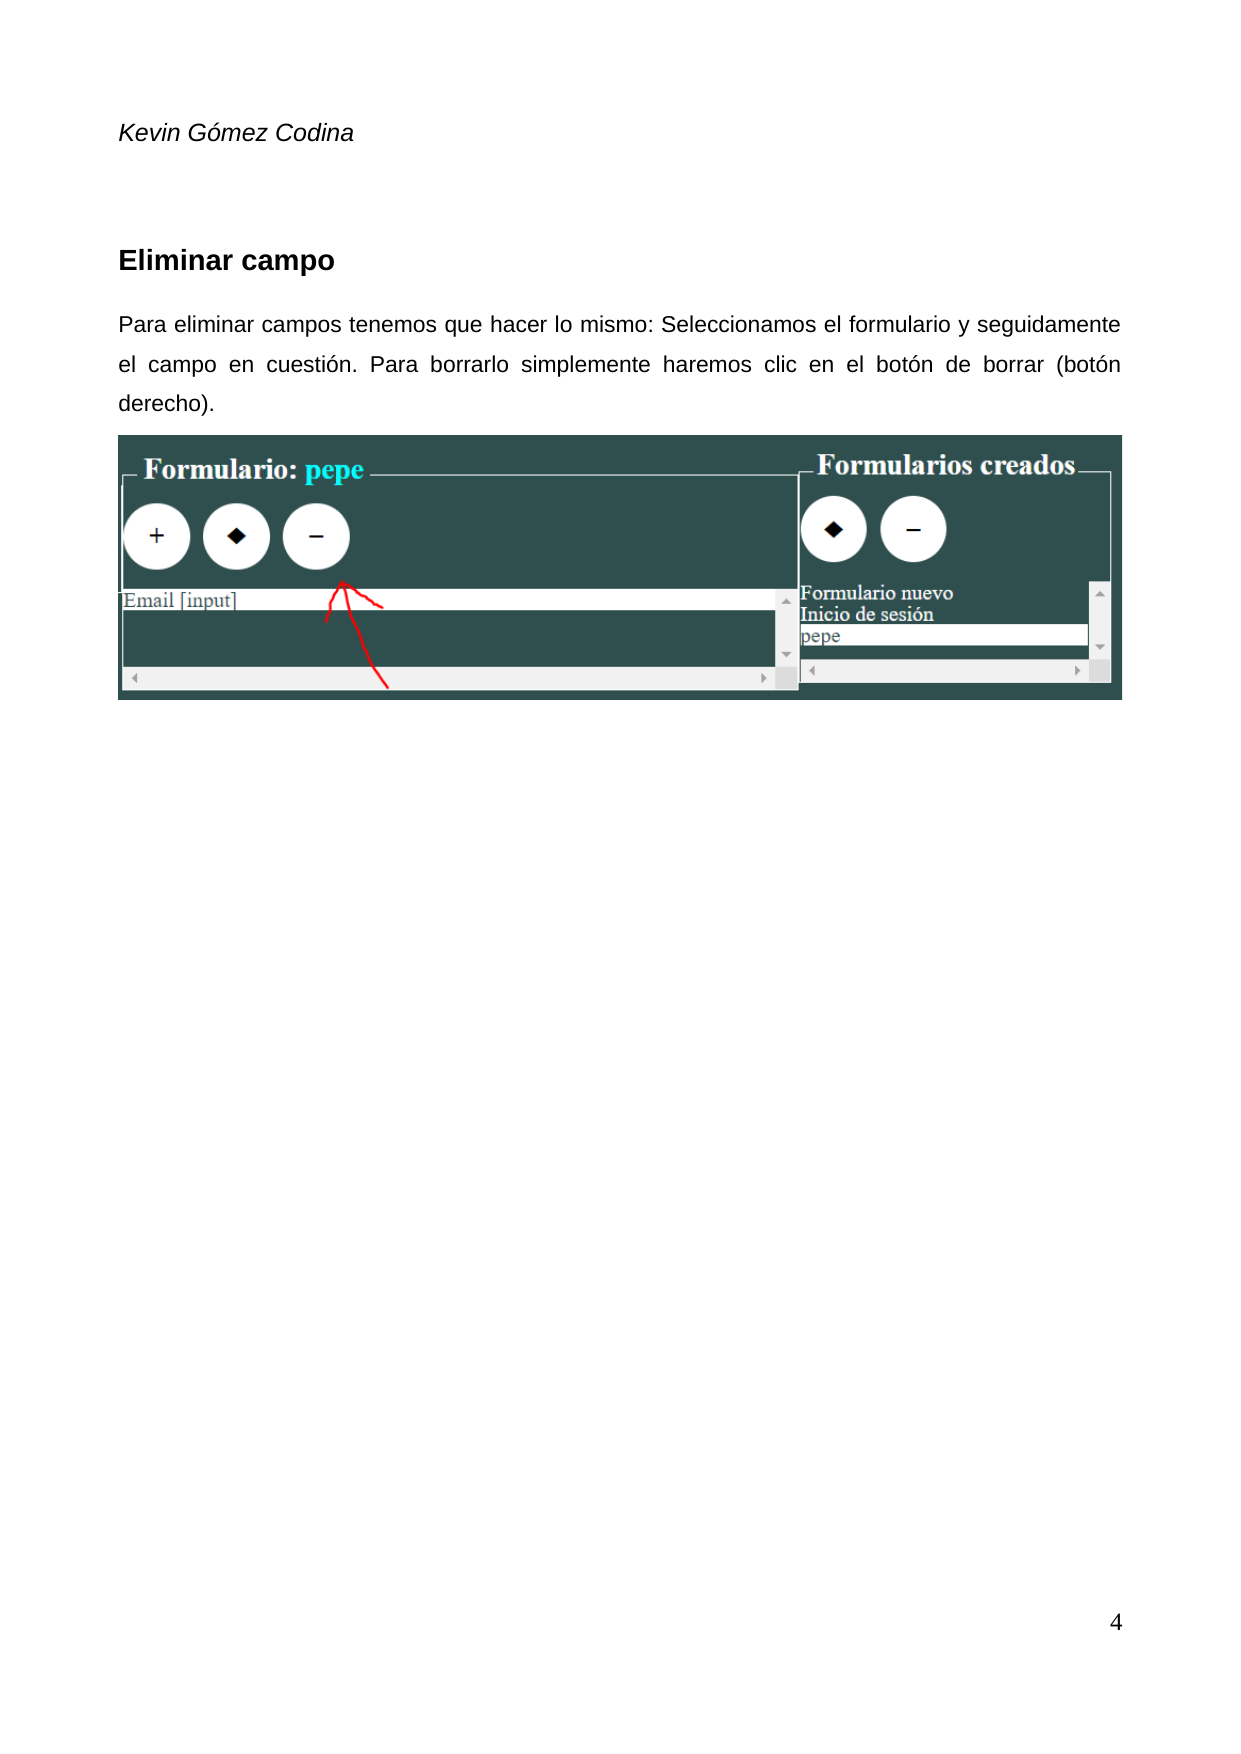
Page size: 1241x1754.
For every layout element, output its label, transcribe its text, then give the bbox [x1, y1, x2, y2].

subtitle Eliminar campo [118, 243, 1122, 276]
text Para eliminar campos tenemos que hacer lo mismo: Seleccionamos el formulario y seguidamente el campo en cuestión. Para borrarlo simplemente haremos clic en el botón de borrar (botón derecho). [118, 311, 1122, 417]
picture [118, 435, 1123, 700]
